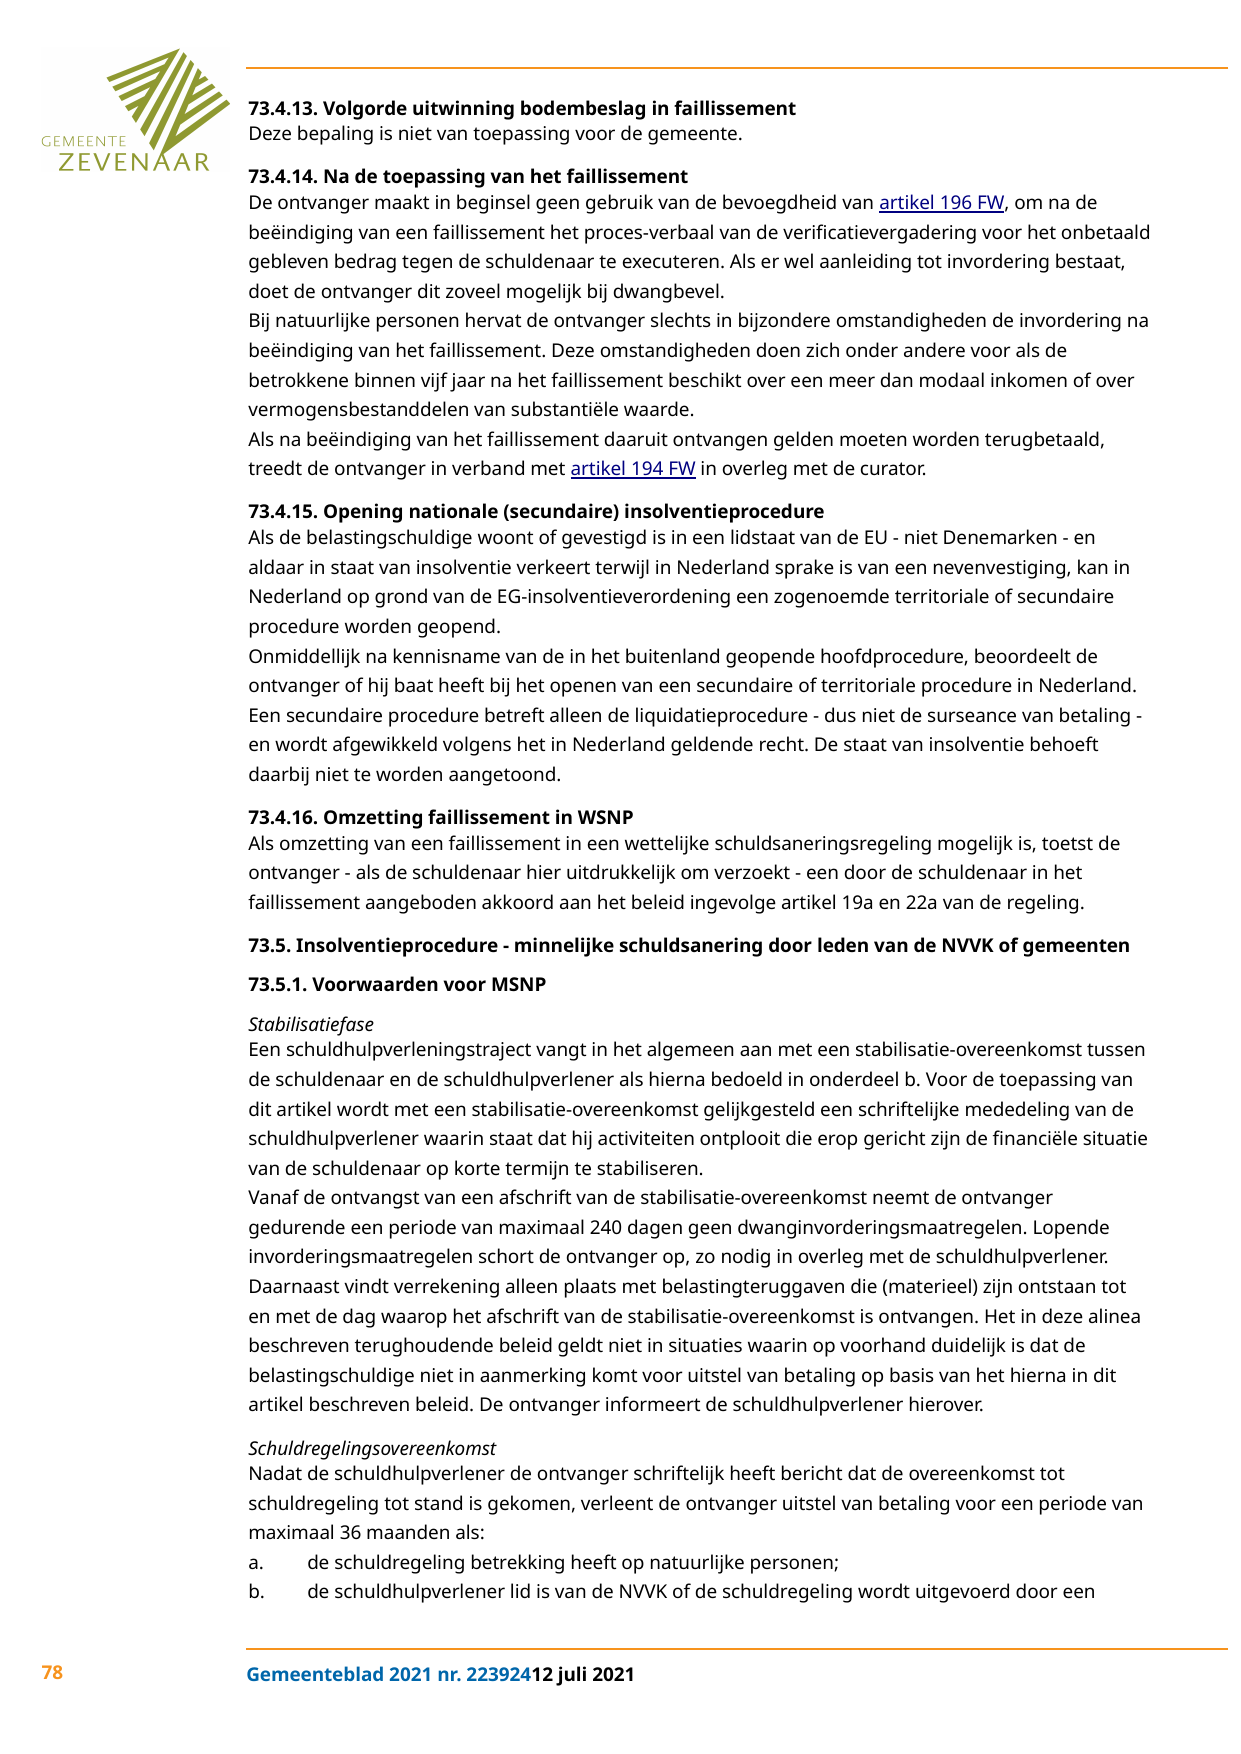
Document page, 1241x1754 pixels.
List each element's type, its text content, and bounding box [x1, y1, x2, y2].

text 73.4.13. Volgorde uitwinning bodembeslag in faillissement [248, 95, 1152, 121]
text Bij natuurlijke personen hervat de ontvanger slechts in bijzondere omstandigheden de invordering na beëindiging van het faillissement. Deze omstandigheden doen zich onder andere voor als de betrokkene binnen vijf jaar na het faillissement beschikt over een meer dan modaal inkomen of over vermogensbestanddelen van substantiële waarde. [248, 308, 1152, 422]
text Als de belastingschuldige woont of gevestigd is in een lidstaat van de EU - niet Denemarken - en aldaar in staat van insolventie verkeert terwijl in Nederland sprake is van een nevenvestiging, kan in Nederland op grond van de EG-insolventieverordening een zogenoemde territoriale of secundaire procedure worden geopend. [248, 524, 1152, 639]
text 73.4.15. Opening nationale (secundaire) insolventieprocedure [248, 499, 1152, 524]
text Als na beëindiging van het faillissement daaruit ontvangen gelden moeten worden terugbetaald, treedt de ontvanger in verband met artikel 194 FW in overleg met de curator. [248, 426, 1152, 481]
text 73.5. Insolventieprocedure - minnelijke schuldsanering door leden van de NVVK of gemeenten [248, 932, 1152, 958]
text Stabilisatiefase [248, 1011, 1152, 1037]
list de schuldregeling betrekking heeft op natuurlijke personen; [248, 1549, 1152, 1575]
text Schuldregelingsovereenkomst [248, 1435, 1152, 1460]
text 73.4.16. Omzetting faillissement in WSNP [248, 804, 1152, 830]
text Vanaf de ontvangst van een afschrift van de stabilisatie-overeenkomst neemt de ontvanger gedurende een periode van maximaal 240 dagen geen dwanginvorderingsmaatregelen. Lopende invorderingsmaatregelen schort de ontvanger op, zo nodig in overleg met de schuldhulpverlener. Daarnaast vindt verrekening alleen plaats met belastingteruggaven die (materieel) zijn ontstaan tot en met de dag waarop het afschrift van de stabilisatie-overeenkomst is ontvangen. Het in deze alinea beschreven terughoudende beleid geldt niet in situaties waarin op voorhand duidelijk is dat de belastingschuldige niet in aanmerking komt voor uitstel van betaling op basis van het hierna in dit artikel beschreven beleid. De ontvanger informeert de schuldhulpverlener hierover. [248, 1184, 1152, 1417]
text 73.5.1. Voorwaarden voor MSNP [248, 972, 1152, 997]
text Nadat de schuldhulpverlener de ontvanger schriftelijk heeft bericht dat de overeenkomst tot schuldregeling tot stand is gekomen, verleent de ontvanger uitstel van betaling voor een periode van maximaal 36 maanden als: [248, 1460, 1152, 1545]
picture [41, 47, 231, 172]
text 73.4.14. Na de toepassing van het faillissement [248, 164, 1152, 189]
text Deze bepaling is niet van toepassing voor de gemeente. [248, 121, 1152, 146]
text De ontvanger maakt in beginsel geen gebruik van de bevoegdheid van artikel 196 FW, om na de beëindiging van een faillissement het proces-verbaal van de verificatievergadering voor het onbetaald gebleven bedrag tegen de schuldenaar te executeren. Als er wel aanleiding tot invordering bestaat, doet de ontvanger dit zoveel mogelijk bij dwangbevel. [248, 189, 1152, 304]
text Een schuldhulpverleningstraject vangt in het algemeen aan met een stabilisatie-overeenkomst tussen de schuldenaar en de schuldhulpverlener als hierna bedoeld in onderdeel b. Voor de toepassing van dit artikel wordt met een stabilisatie-overeenkomst gelijkgesteld een schriftelijke mededeling van de schuldhulpverlener waarin staat dat hij activiteiten ontplooit die erop gericht zijn de financiële situatie van de schuldenaar op korte termijn te stabiliseren. [248, 1037, 1152, 1181]
list de schuldhulpverlener lid is van de NVVK of de schuldregeling wordt uitgevoerd door een [248, 1579, 1152, 1604]
text Onmiddellijk na kennisname van de in het buitenland geopende hoofdprocedure, beoordeelt de ontvanger of hij baat heeft bij het openen van een secundaire of territoriale procedure in Nederland. Een secundaire procedure betreft alleen de liquidatieprocedure - dus niet de surseance van betaling - en wordt afgewikkeld volgens het in Nederland geldende recht. De staat van insolventie behoeft daarbij niet te worden aangetoond. [248, 643, 1152, 787]
text Als omzetting van een faillissement in een wettelijke schuldsaneringsregeling mogelijk is, toetst de ontvanger - als de schuldenaar hier uitdrukkelijk om verzoekt - een door de schuldenaar in het faillissement aangeboden akkoord aan het beleid ingevolge artikel 19a en 22a van de regeling. [248, 830, 1152, 915]
